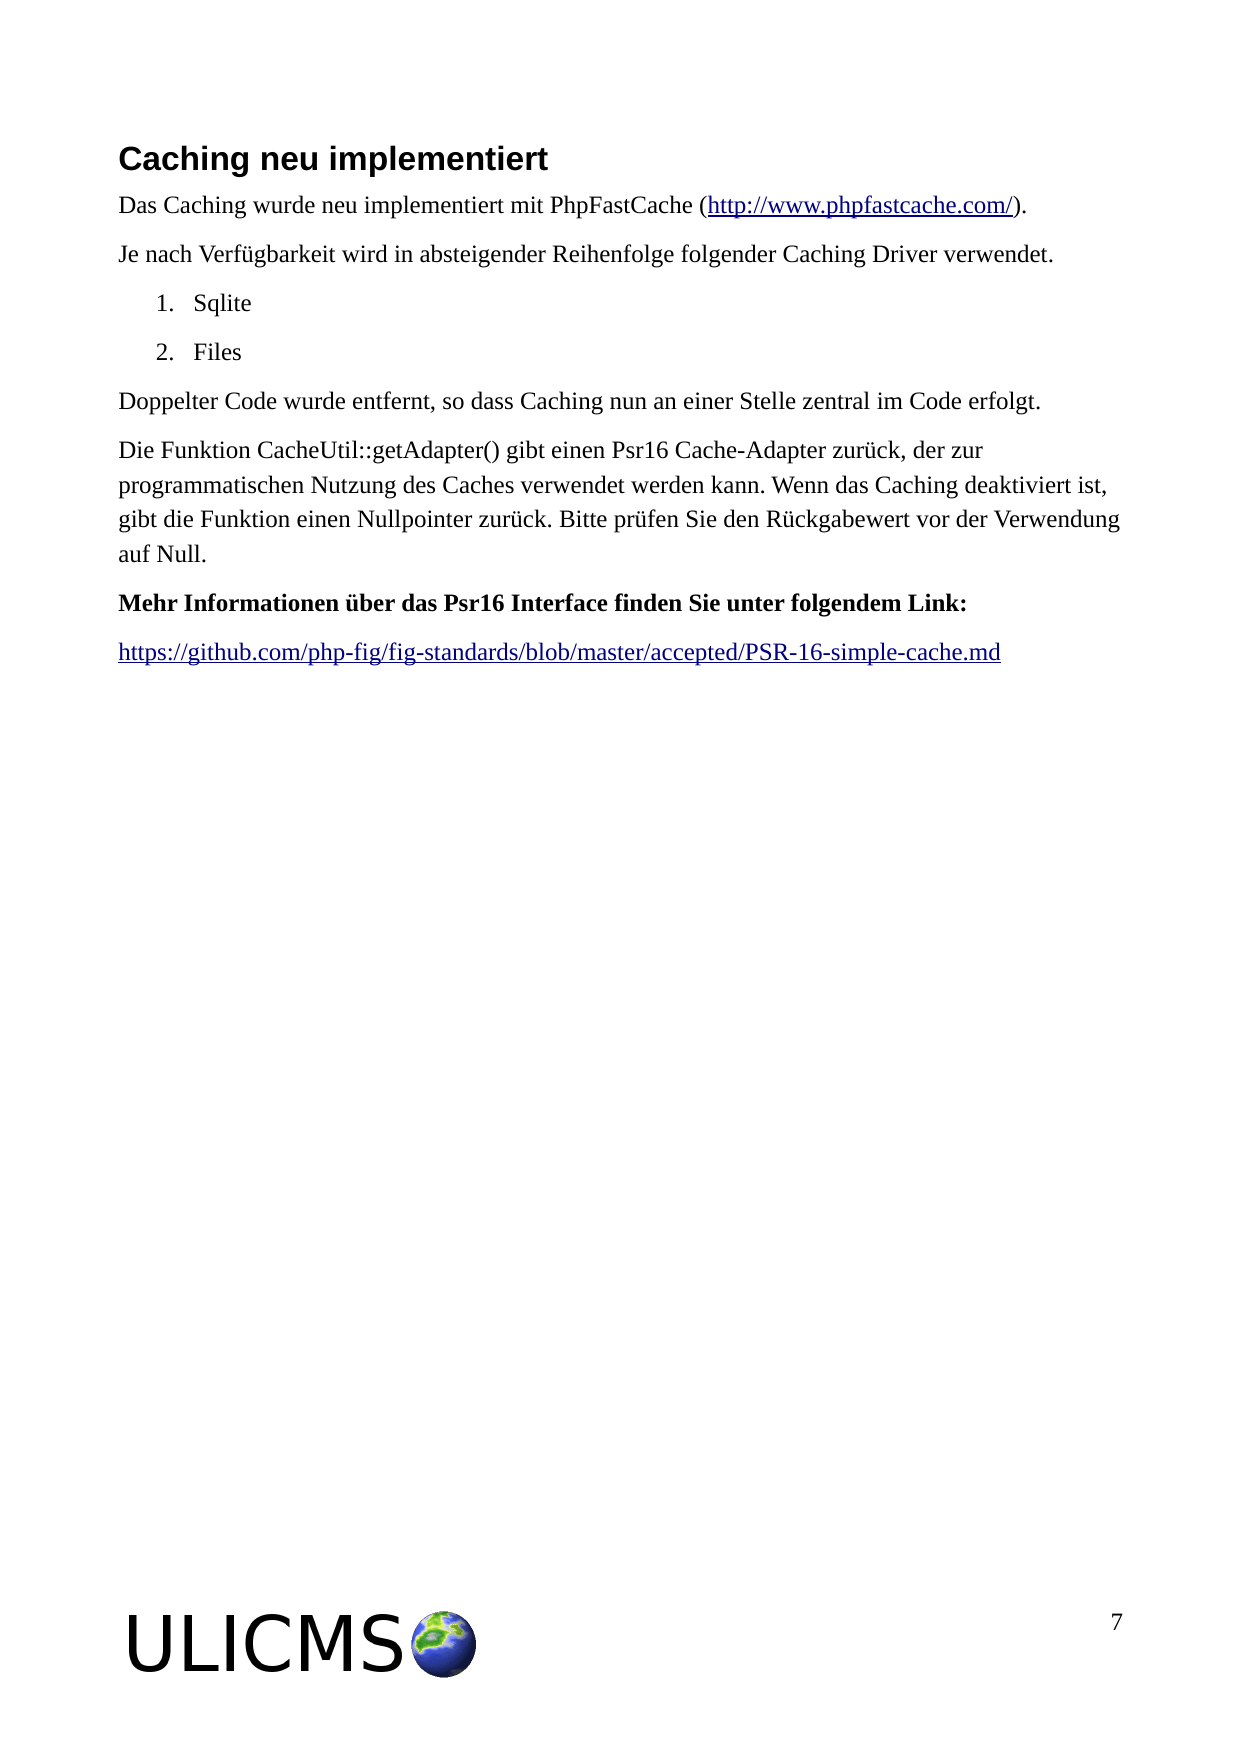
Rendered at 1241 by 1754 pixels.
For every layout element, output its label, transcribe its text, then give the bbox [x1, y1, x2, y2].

list Sqlite [156, 288, 1123, 317]
text Je nach Verfügbarkeit wird in absteigender Reihenfolge folgender Caching Driver verwendet. [118, 239, 1123, 268]
picture [118, 1607, 479, 1681]
list Files [156, 337, 1123, 366]
text https://github.com/php-fig/fig-standards/blob/master/accepted/PSR-16-simple-cache.md [118, 637, 1123, 666]
text Die Funktion CacheUtil::getAdapter() gibt einen Psr16 Cache-Adapter zurück, der zur programmatischen Nutzung des Caches verwendet werden kann. Wenn das Caching deaktiviert ist, gibt die Funktion einen Nullpointer zurück. Bitte prüfen Sie den Rückgabewert vor der Verwendung auf Null. [118, 435, 1123, 568]
text Doppelter Code wurde entfernt, so dass Caching nun an einer Stelle zentral im Code erfolgt. [118, 386, 1123, 415]
text Das Caching wurde neu implementiert mit PhpFastCache (http://www.phpfastcache.com/). [118, 190, 1123, 219]
text Mehr Informationen über das Psr16 Interface finden Sie unter folgendem Link: [118, 588, 1123, 617]
subtitle Caching neu implementiert [118, 139, 1123, 178]
